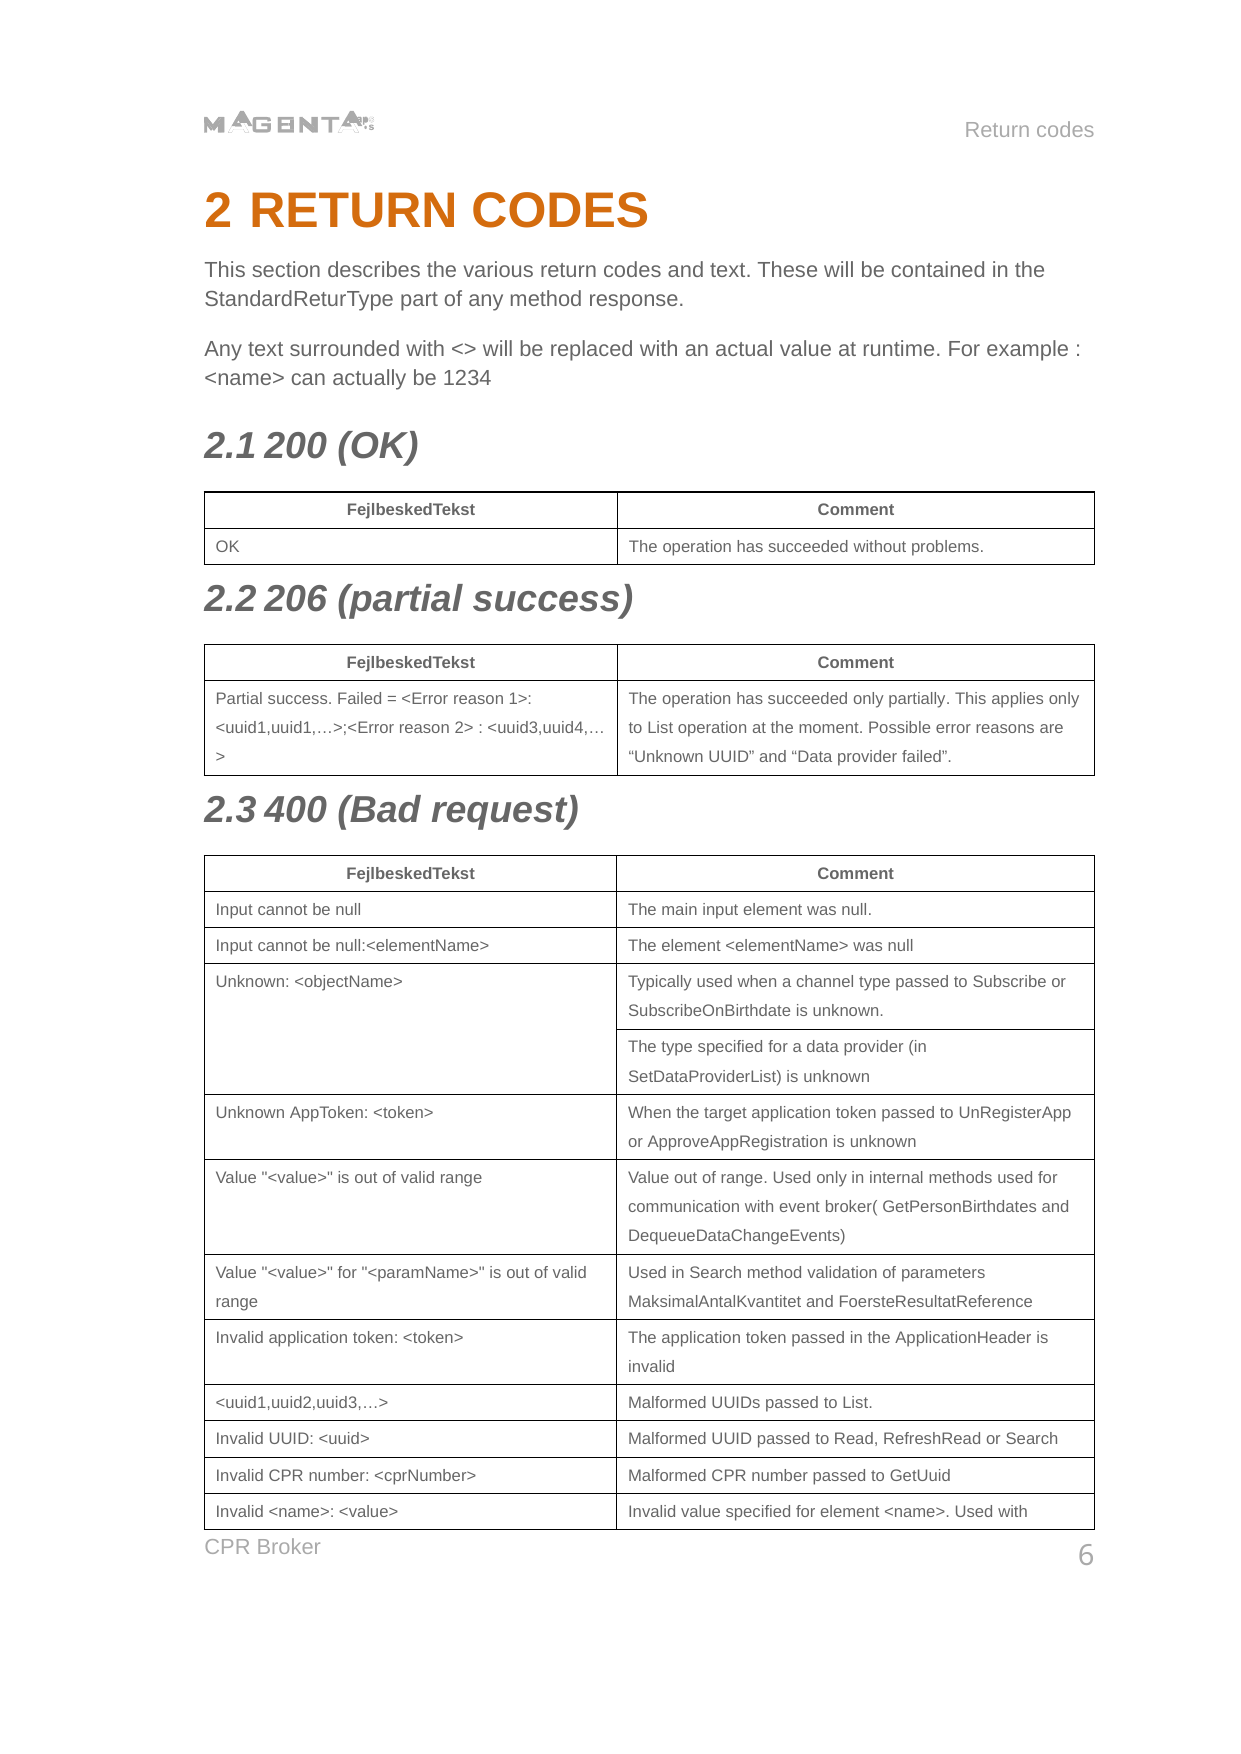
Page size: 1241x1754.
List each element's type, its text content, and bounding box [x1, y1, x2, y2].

table_cell Unknown: <objectName> [205, 964, 616, 1094]
table_cell <uuid1,uuid2,uuid3,…> [205, 1385, 616, 1420]
table_cell Invalid value specified for element <name>. Used with [617, 1494, 1094, 1529]
subtitle Return codes [204, 181, 1094, 239]
table_header FejlbeskedTekst [205, 493, 617, 528]
text Any text surrounded with <> will be replaced with an actual value at runtime. For example : <name> can actually be 1234 [204, 333, 1094, 391]
text This section describes the various return codes and text. These will be contained in the StandardReturType part of any method response. [204, 254, 1094, 312]
table_header FejlbeskedTekst [205, 645, 617, 680]
table_cell Invalid <name>: <value> [205, 1494, 616, 1529]
table_cell Value out of range. Used only in internal methods used for communication with event broker( GetPersonBirthdates and DequeueDataChangeEvents) [617, 1160, 1094, 1254]
table_cell Malformed CPR number passed to GetUuid [617, 1458, 1094, 1493]
table_cell OK [205, 529, 617, 564]
table_header FejlbeskedTekst [205, 856, 616, 891]
subtitle 206 (partial success) [204, 565, 1094, 623]
subtitle 200 (OK) [204, 412, 1094, 471]
table_header Comment [618, 645, 1094, 680]
table_cell Unknown AppToken: <token> [205, 1095, 616, 1159]
table_cell Input cannot be null [205, 892, 616, 927]
table_cell Value "<value>" is out of valid range [205, 1160, 616, 1254]
table_cell When the target application token passed to UnRegisterApp or ApproveAppRegistration is unknown [617, 1095, 1094, 1159]
table_cell Invalid CPR number: <cprNumber> [205, 1458, 616, 1493]
table_cell Invalid application token: <token> [205, 1320, 616, 1384]
table_header Comment [618, 493, 1094, 528]
table_cell The application token passed in the ApplicationHeader is invalid [617, 1320, 1094, 1384]
table_cell The operation has succeeded without problems. [618, 529, 1094, 564]
table_header Comment [617, 856, 1094, 891]
table_cell The operation has succeeded only partially. This applies only to List operation at the moment. Possible error reasons are “Unknown UUID” and “Data provider failed”. [618, 681, 1094, 774]
table_cell Value "<value>" for "<paramName>" is out of valid range [205, 1255, 616, 1319]
table_cell Typically used when a channel type passed to Subscribe or SubscribeOnBirthdate is unknown. [617, 964, 1094, 1028]
table_cell Invalid UUID: <uuid> [205, 1421, 616, 1457]
subtitle 400 (Bad request) [204, 776, 1094, 834]
table_cell Partial success. Failed = <Error reason 1>: <uuid1,uuid1,…>;<Error reason 2> : <uuid3,uuid4,…> [205, 681, 617, 774]
table_cell The main input element was null. [617, 892, 1094, 927]
table_cell The type specified for a data provider (in SetDataProviderList) is unknown [617, 1030, 1094, 1094]
table_cell Malformed UUID passed to Read, RefreshRead or Search [617, 1421, 1094, 1457]
table_cell The element <elementName> was null [617, 928, 1094, 963]
table_cell Used in Search method validation of parameters MaksimalAntalKvantitet and FoersteResultatReference [617, 1255, 1094, 1319]
table_cell Malformed UUIDs passed to List. [617, 1385, 1094, 1420]
table_cell Input cannot be null:<elementName> [205, 928, 616, 963]
